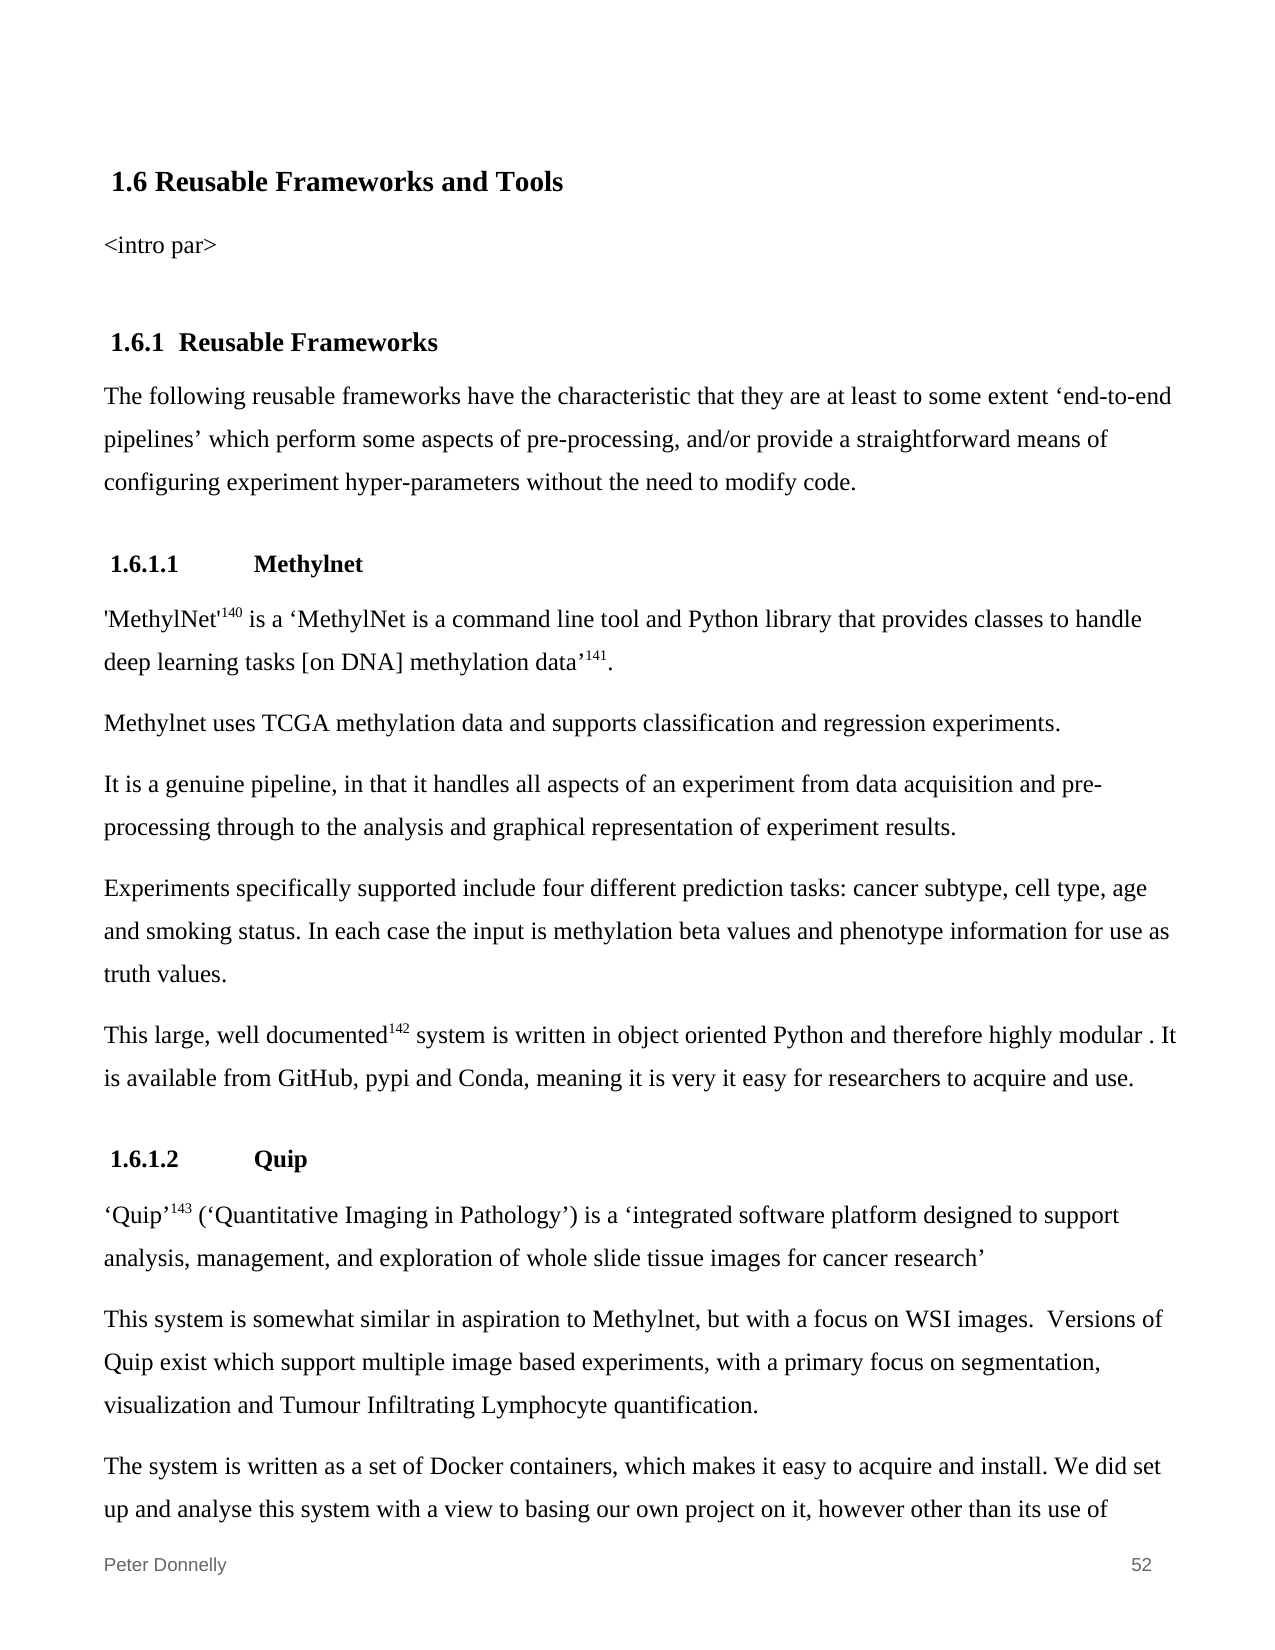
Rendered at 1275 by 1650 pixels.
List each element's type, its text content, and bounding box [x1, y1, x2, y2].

text Experiments specifically supported include four different prediction tasks: cancer subtype, cell type, age and smoking status. In each case the input is methylation beta values and phenotype information for use as truth values. [103, 873, 1181, 988]
text The system is written as a set of Docker containers, which makes it easy to acquire and install. We did set up and analyse this system with a view to basing our own project on it, however other than its use of [103, 1451, 1181, 1523]
text It is a genuine pipeline, in that it handles all aspects of an experiment from data acquisition and pre-processing through to the analysis and graphical representation of experiment results. [103, 769, 1181, 841]
subtitle Reusable Frameworks [103, 326, 1181, 357]
text This system is somewhat similar in aspiration to Methylnet, but with a focus on WSI images. Versions of Quip exist which support multiple image based experiments, with a primary focus on segmentation, visualization and Tumour Infiltrating Lymphocyte quantification. [103, 1304, 1181, 1419]
subtitle Methylnet [103, 549, 1181, 578]
subtitle Quip [103, 1144, 1181, 1173]
text This large, well documented system is written in object oriented Python and therefore highly modular . It is available from GitHub, pypi and Conda, meaning it is very it easy for researchers to acquire and use. [103, 1020, 1181, 1092]
text <intro par> [103, 230, 1181, 259]
text Methylnet uses TCGA methylation data and supports classification and regression experiments. [103, 708, 1181, 737]
text ‘Quip’ (‘Quantitative Imaging in Pathology’) is a ‘integrated software platform designed to support analysis, management, and exploration of whole slide tissue images for cancer research’ [103, 1200, 1181, 1272]
text 'MethylNet' is a ‘MethylNet is a command line tool and Python library that provides classes to handle deep learning tasks [on DNA] methylation data’. [103, 604, 1181, 676]
text The following reusable frameworks have the characteristic that they are at least to some extent ‘end-to-end pipelines’ which perform some aspects of pre-processing, and/or provide a straightforward means of configuring experiment hyper-parameters without the need to modify code. [103, 381, 1181, 496]
subtitle Reusable Frameworks and Tools [103, 164, 1181, 198]
